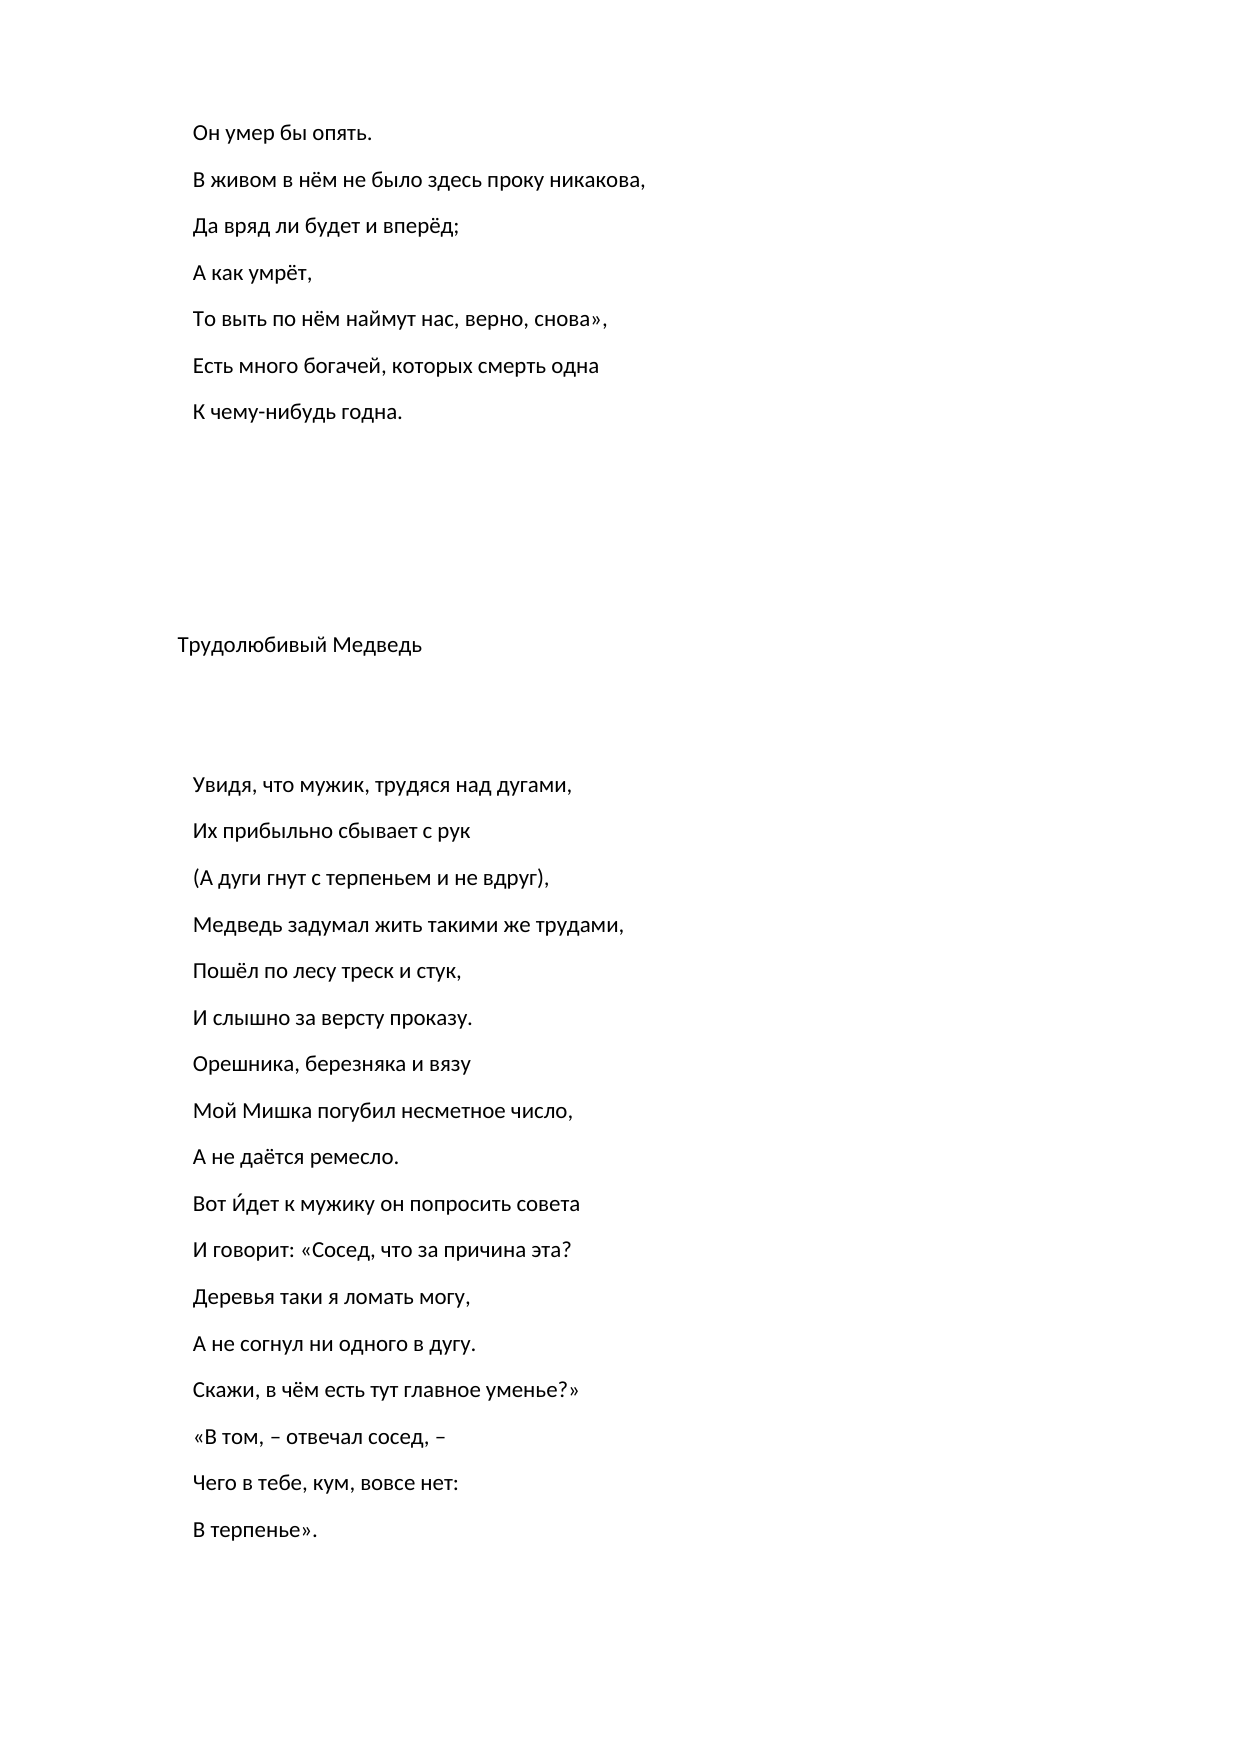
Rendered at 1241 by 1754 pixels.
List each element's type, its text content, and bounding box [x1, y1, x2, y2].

text Трудолюбивый Медведь [177, 630, 1152, 658]
text Он умер бы опять. [177, 118, 1152, 146]
text А как умрёт, [177, 258, 1152, 286]
text Мой Мишка погубил несметное число, [177, 1096, 1152, 1124]
text В живом в нём не было здесь проку никакова, [177, 165, 1152, 193]
text И слышно за версту проказу. [177, 1003, 1152, 1031]
text (А дуги гнут с терпеньем и не вдруг), [177, 863, 1152, 891]
text Их прибыльно сбывает с рук [177, 817, 1152, 844]
text Деревья таки я ломать могу, [177, 1282, 1152, 1310]
text К чему-нибудь годна. [177, 397, 1152, 426]
text Увидя, что мужик, трудяся над дугами, [177, 770, 1152, 798]
text В терпенье». [177, 1515, 1152, 1543]
text И говорит: «Сосед, что за причина эта? [177, 1236, 1152, 1264]
text Есть много богачей, которых смерть одна [177, 351, 1152, 379]
text Да вряд ли будет и вперёд; [177, 211, 1152, 239]
text Скажи, в чём есть тут главное уменье?» [177, 1375, 1152, 1403]
text Медведь задумал жить такими же трудами, [177, 910, 1152, 938]
text Чего в тебе, кум, вовсе нет: [177, 1468, 1152, 1496]
text А не даётся ремесло. [177, 1142, 1152, 1171]
text Орешника, березняка и вязу [177, 1049, 1152, 1077]
text «В том, – отвечал сосед, – [177, 1422, 1152, 1450]
text То выть по нём наймут нас, верно, снова», [177, 304, 1152, 332]
text Вот и́дет к мужику он попросить совета [177, 1189, 1152, 1217]
text А не согнул ни одного в дугу. [177, 1329, 1152, 1357]
text Пошёл по лесу треск и стук, [177, 956, 1152, 984]
